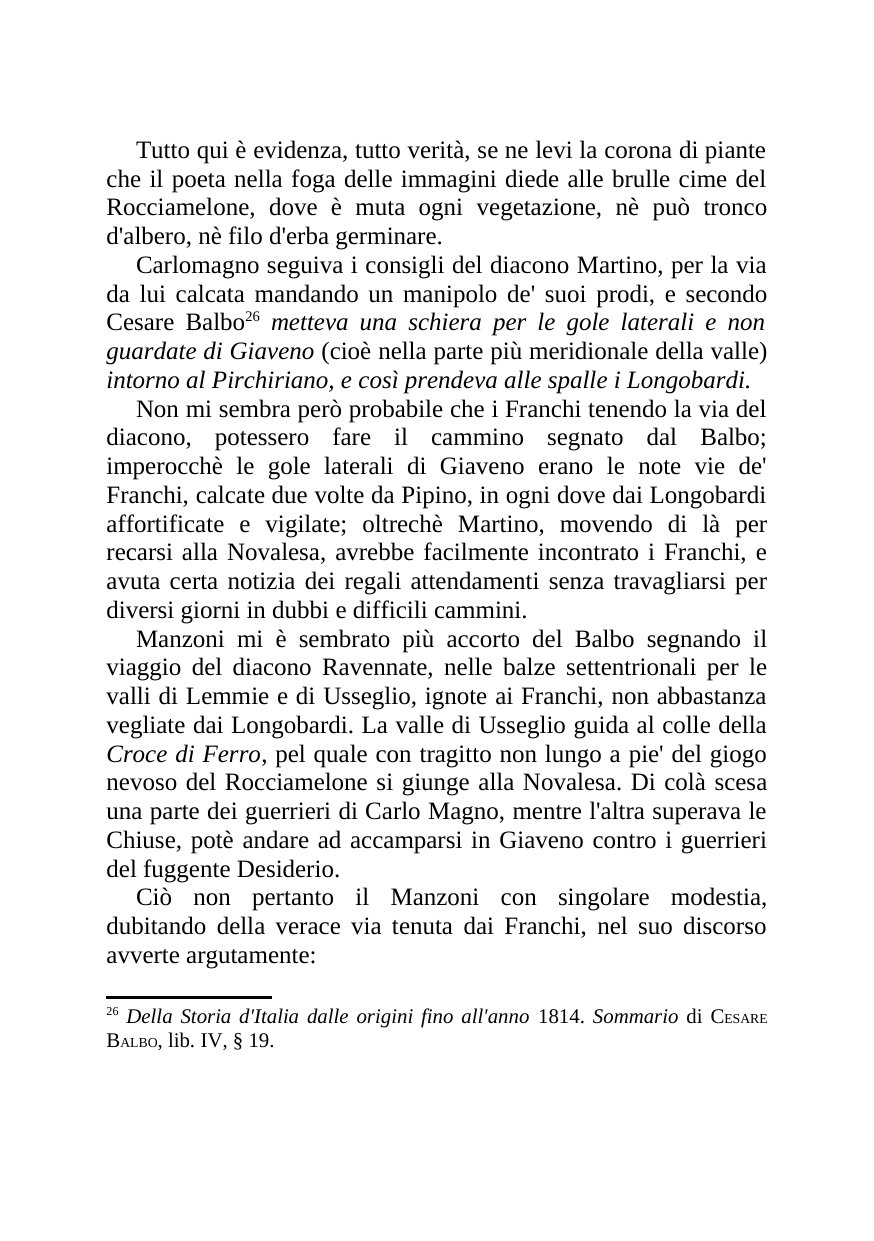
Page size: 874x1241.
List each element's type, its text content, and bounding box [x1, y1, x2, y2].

text Ciò non pertanto il Manzoni con singolare modestia, dubitando della verace via tenuta dai Franchi, nel suo discorso avverte argutamente: [106, 882, 768, 969]
text Tutto qui è evidenza, tutto verità, se ne levi la corona di piante che il poeta nella foga delle immagini diede alle brulle cime del Rocciamelone, dove è muta ogni vegetazione, nè può tronco d'albero, nè filo d'erba germinare. [106, 135, 768, 250]
text Della Storia d'Italia dalle origini fino all'anno 1814. Sommario di Cesare Balbo, lib. IV, § 19. [106, 1003, 768, 1052]
text Manzoni mi è sembrato più accorto del Balbo segnando il viaggio del diacono Ravennate, nelle balze settentrionali per le valli di Lemmie e di Usseglio, ignote ai Franchi, non abbastanza vegliate dai Longobardi. La valle di Usseglio guida al colle della Croce di Ferro, pel quale con tragitto non lungo a pie' del giogo nevoso del Rocciamelone si giunge alla Novalesa. Di colà scesa una parte dei guerrieri di Carlo Magno, mentre l'altra superava le Chiuse, potè andare ad accamparsi in Giaveno contro i guerrieri del fuggente Desiderio. [106, 624, 768, 882]
text Carlomagno seguiva i consigli del diacono Martino, per la via da lui calcata mandando un manipolo de' suoi prodi, e secondo Cesare Balbo metteva una schiera per le gole laterali e non guardate di Giaveno (cioè nella parte più meridionale della valle) intorno al Pirchiriano, e così prendeva alle spalle i Longobardi. [106, 250, 768, 394]
text Non mi sembra però probabile che i Franchi tenendo la via del diacono, potessero fare il cammino segnato dal Balbo; imperocchè le gole laterali di Giaveno erano le note vie de' Franchi, calcate due volte da Pipino, in ogni dove dai Longobardi affortificate e vigilate; oltrechè Martino, movendo di là per recarsi alla Novalesa, avrebbe facilmente incontrato i Franchi, e avuta certa notizia dei regali attendamenti senza travagliarsi per diversi giorni in dubbi e difficili cammini. [106, 394, 768, 624]
